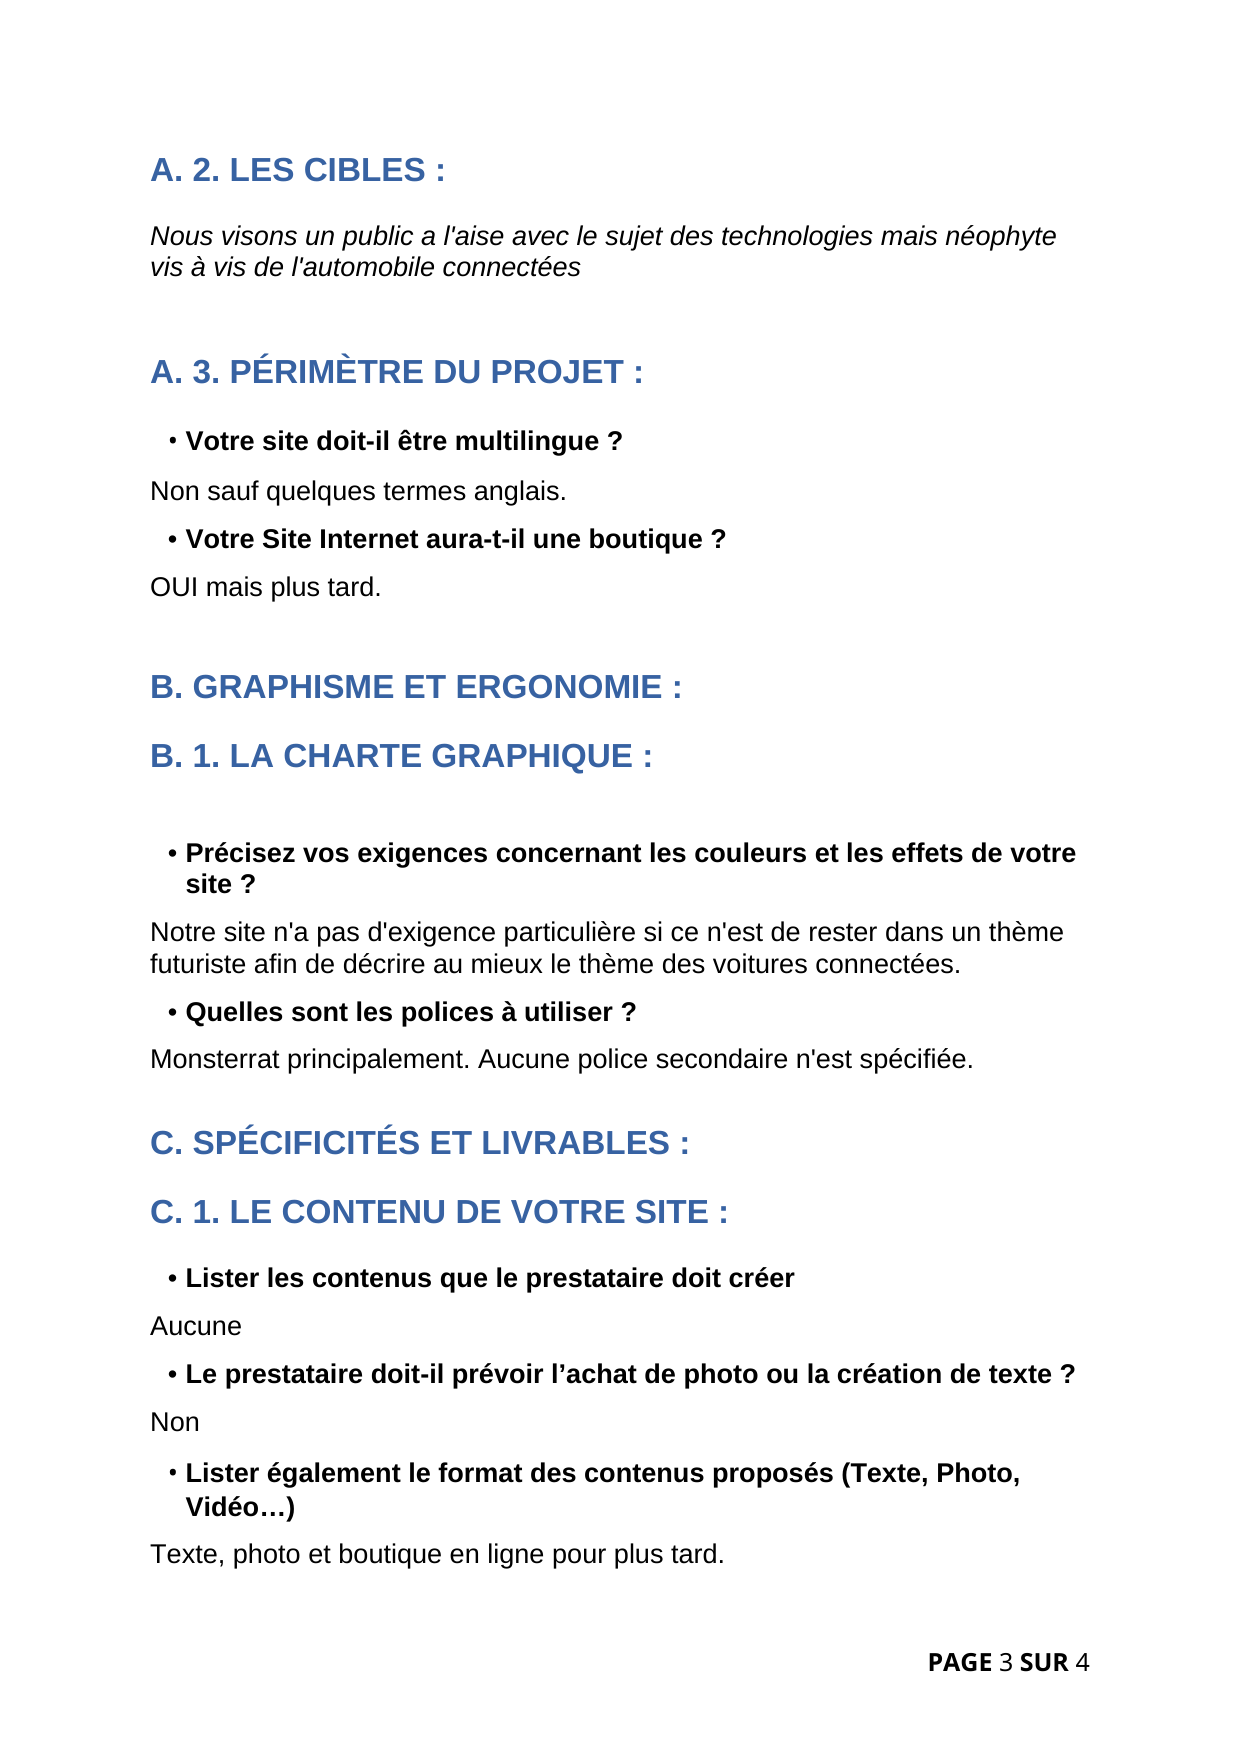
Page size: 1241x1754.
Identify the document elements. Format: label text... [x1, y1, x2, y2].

text Monsterrat principalement. Aucune police secondaire n'est spécifiée. [150, 1043, 1090, 1075]
subtitle B. 1. La charte graphique : [150, 736, 1090, 775]
text Notre site n'a pas d'exigence particulière si ce n'est de rester dans un thème futuriste afin de décrire au mieux le thème des voitures connectées. [150, 916, 1090, 979]
list Précisez vos exigences concernant les couleurs et les effets de votre site ? [168, 837, 1090, 900]
text Aucune [150, 1310, 1090, 1341]
subtitle A. 3. périmètre du projet : [150, 352, 1090, 390]
text Non sauf quelques termes anglais. [150, 475, 1090, 506]
list Lister également le format des contenus proposés (Texte, Photo, Vidéo…) [168, 1454, 1090, 1522]
list Quelles sont les polices à utiliser ? [168, 996, 1090, 1027]
subtitle A. 2. Les cibles : [150, 150, 1090, 188]
text Texte, photo et boutique en ligne pour plus tard. [150, 1538, 1090, 1570]
text OUI mais plus tard. [150, 571, 1090, 602]
subtitle C. 1. le contenu de votre site : [150, 1192, 1090, 1231]
list Le prestataire doit-il prévoir l’achat de photo ou la création de texte ? [168, 1358, 1090, 1389]
list Votre Site Internet aura-t-il une boutique ? [168, 523, 1090, 554]
subtitle C. spécificités et livrables : [150, 1123, 1090, 1161]
text Non [150, 1406, 1090, 1437]
text Nous visons un public a l'aise avec le sujet des technologies mais néophyte vis à vis de l'automobile connectées [150, 220, 1090, 282]
list Votre site doit-il être multilingue ? [168, 422, 1090, 458]
list Lister les contenus que le prestataire doit créer [168, 1262, 1090, 1293]
subtitle B. Graphisme et ergonomie : [150, 667, 1090, 705]
